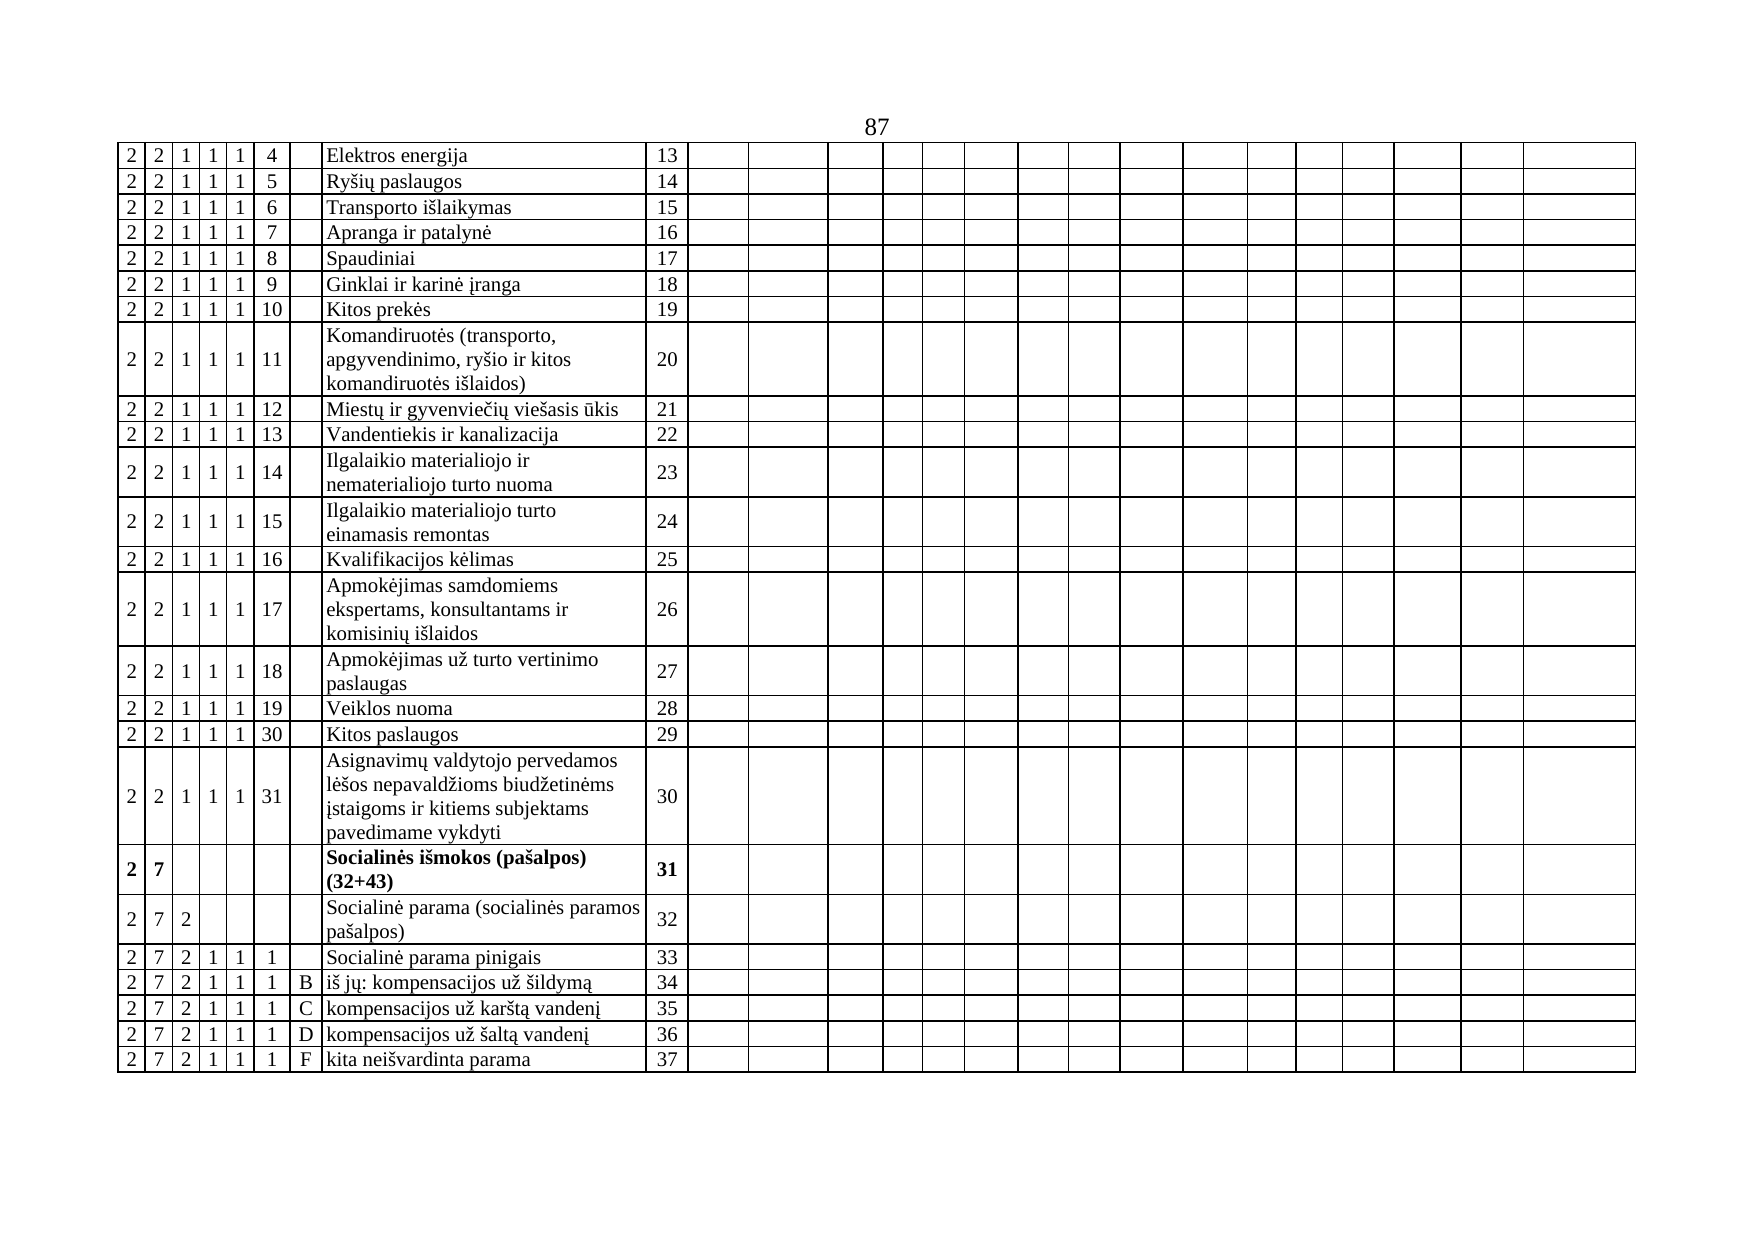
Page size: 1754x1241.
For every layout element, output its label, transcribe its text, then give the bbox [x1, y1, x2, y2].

table_cell 2 [173, 970, 199, 994]
table_cell [1121, 1022, 1182, 1046]
table_cell Socialinė parama (socialinės paramos pašalpos) [323, 895, 645, 943]
table_cell 2 [119, 1047, 144, 1071]
table_cell [1462, 297, 1523, 321]
table_cell 1 [200, 220, 226, 244]
table_cell [1019, 246, 1068, 270]
table_cell [1019, 996, 1068, 1020]
table_cell [1343, 246, 1393, 270]
table_cell 2 [119, 498, 144, 546]
table_cell [829, 272, 882, 296]
table_cell 1 [227, 220, 253, 244]
table_cell [1184, 448, 1247, 496]
table_cell [291, 397, 321, 421]
table_cell [749, 970, 827, 994]
table_cell [884, 696, 922, 720]
table_cell [965, 748, 1017, 844]
table_cell Ilgalaikio materialiojo ir nematerialiojo turto nuoma [323, 448, 645, 496]
table_cell [689, 945, 748, 969]
table_cell [1297, 970, 1342, 994]
table_cell 12 [255, 397, 289, 421]
table_cell 1 [173, 448, 199, 496]
table_cell [1184, 895, 1247, 943]
table_cell Apmokėjimas samdomiems ekspertams, konsultantams ir komisinių išlaidos [323, 573, 645, 645]
table_cell 7 [146, 1047, 172, 1071]
table_cell 2 [173, 996, 199, 1020]
table_cell [1184, 246, 1247, 270]
table_cell 1 [173, 220, 199, 244]
table_cell [1343, 547, 1393, 571]
table_cell [829, 970, 882, 994]
table_cell [1524, 722, 1635, 746]
table_cell [689, 143, 748, 167]
table_cell 2 [146, 220, 172, 244]
table_cell 2 [146, 748, 172, 844]
table_cell [1184, 422, 1247, 446]
table_cell [1248, 996, 1295, 1020]
table_cell [1019, 169, 1068, 193]
table_cell [1297, 945, 1342, 969]
table_cell 1 [227, 397, 253, 421]
table_cell 8 [255, 246, 289, 270]
table_cell 2 [146, 547, 172, 571]
table_cell 31 [255, 748, 289, 844]
table_cell [749, 722, 827, 746]
table_cell [884, 1047, 922, 1071]
table_cell [829, 246, 882, 270]
table_cell 7 [146, 895, 172, 943]
table_cell [1069, 220, 1119, 244]
table_cell [1462, 220, 1523, 244]
table_cell 2 [119, 220, 144, 244]
table_cell 6 [255, 195, 289, 219]
table_cell [1343, 422, 1393, 446]
table_cell [1343, 696, 1393, 720]
table_cell [923, 895, 964, 943]
table_cell [1297, 895, 1342, 943]
table_cell 2 [146, 498, 172, 546]
table_cell 7 [146, 845, 172, 893]
table_cell [965, 169, 1017, 193]
table_cell 1 [227, 323, 253, 395]
table_cell [1297, 169, 1342, 193]
table_cell [923, 748, 964, 844]
table_cell [689, 498, 748, 546]
table_cell 7 [146, 970, 172, 994]
table_cell [884, 448, 922, 496]
table_cell [1524, 169, 1635, 193]
table_cell [1069, 945, 1119, 969]
table_cell 11 [255, 323, 289, 395]
table_cell [923, 272, 964, 296]
table_cell 1 [227, 573, 253, 645]
table_cell [1019, 422, 1068, 446]
table_cell [1248, 397, 1295, 421]
table_cell [1069, 498, 1119, 546]
table_cell [1121, 272, 1182, 296]
table_cell [1248, 297, 1295, 321]
table_cell [1395, 573, 1460, 645]
table_cell [1019, 722, 1068, 746]
table_cell [1343, 272, 1393, 296]
table_cell [1524, 945, 1635, 969]
table_cell [689, 573, 748, 645]
table_cell [1395, 895, 1460, 943]
table_cell Transporto išlaikymas [323, 195, 645, 219]
table_cell [1462, 195, 1523, 219]
table_cell [291, 945, 321, 969]
table_cell [749, 220, 827, 244]
table_cell [923, 647, 964, 695]
table_cell 22 [647, 422, 687, 446]
table_cell [749, 297, 827, 321]
table_cell [829, 195, 882, 219]
table_cell [291, 647, 321, 695]
table_cell [923, 696, 964, 720]
table_cell 2 [173, 895, 199, 943]
table_cell [1121, 945, 1182, 969]
table_cell [1462, 323, 1523, 395]
table_cell [291, 422, 321, 446]
table_cell [749, 397, 827, 421]
table_cell [1343, 323, 1393, 395]
table_cell [1462, 498, 1523, 546]
table_cell 2 [119, 895, 144, 943]
table_cell [1184, 547, 1247, 571]
table_cell [829, 422, 882, 446]
table_cell [923, 323, 964, 395]
table_cell [1395, 845, 1460, 893]
table_cell Ryšių paslaugos [323, 169, 645, 193]
table_cell [1184, 748, 1247, 844]
table_cell [1069, 397, 1119, 421]
table_cell [829, 573, 882, 645]
table_cell [1069, 547, 1119, 571]
table_cell [884, 297, 922, 321]
table_cell [1395, 1022, 1460, 1046]
table_cell 1 [200, 722, 226, 746]
table_cell 1 [200, 297, 226, 321]
table_cell [1019, 397, 1068, 421]
table_cell [829, 143, 882, 167]
table_cell [1069, 1022, 1119, 1046]
table_cell [829, 647, 882, 695]
table_cell [1121, 1047, 1182, 1071]
table_cell [1069, 246, 1119, 270]
table_cell 33 [647, 945, 687, 969]
table_cell [1297, 996, 1342, 1020]
table_cell 1 [200, 996, 226, 1020]
table_cell 2 [119, 573, 144, 645]
table_cell 1 [200, 169, 226, 193]
table_cell 7 [146, 945, 172, 969]
table_cell [829, 996, 882, 1020]
table_cell [1248, 323, 1295, 395]
table_cell [1524, 1022, 1635, 1046]
table_cell [884, 970, 922, 994]
table_cell [1184, 143, 1247, 167]
table_cell 1 [173, 169, 199, 193]
table_cell 1 [173, 297, 199, 321]
table_cell [1121, 647, 1182, 695]
table_cell [1343, 1047, 1393, 1071]
table_cell 1 [227, 748, 253, 844]
table_cell [1121, 748, 1182, 844]
table_cell 1 [227, 547, 253, 571]
table_cell [1395, 748, 1460, 844]
table_cell [1297, 573, 1342, 645]
table_cell [965, 143, 1017, 167]
table_cell [1462, 422, 1523, 446]
table_cell [1395, 970, 1460, 994]
table_cell [1019, 845, 1068, 893]
table_cell [1524, 573, 1635, 645]
table_cell [1524, 246, 1635, 270]
table_cell 2 [119, 970, 144, 994]
table_cell [1019, 647, 1068, 695]
table_cell [291, 297, 321, 321]
table_cell 1 [173, 323, 199, 395]
table_cell [689, 297, 748, 321]
table_cell [689, 422, 748, 446]
table_cell 32 [647, 895, 687, 943]
table_cell [1121, 297, 1182, 321]
table_cell [965, 996, 1017, 1020]
table_cell [749, 422, 827, 446]
table_cell Vandentiekis ir kanalizacija [323, 422, 645, 446]
table_cell [749, 547, 827, 571]
table_cell 2 [146, 272, 172, 296]
table_cell 36 [647, 1022, 687, 1046]
table_cell [749, 696, 827, 720]
table_cell 1 [173, 397, 199, 421]
table_cell [291, 272, 321, 296]
table_cell [829, 297, 882, 321]
table_cell [1248, 195, 1295, 219]
table_cell [1069, 169, 1119, 193]
table_cell 2 [173, 1022, 199, 1046]
table_cell 30 [647, 748, 687, 844]
table_cell [1395, 996, 1460, 1020]
table_cell [923, 397, 964, 421]
table_cell [749, 143, 827, 167]
table_cell [965, 722, 1017, 746]
table_cell [1462, 448, 1523, 496]
table_cell 14 [255, 448, 289, 496]
table_cell [1462, 573, 1523, 645]
table_cell [1395, 323, 1460, 395]
table_cell [1297, 220, 1342, 244]
table_cell 1 [227, 448, 253, 496]
table_cell 2 [119, 272, 144, 296]
table_cell [829, 722, 882, 746]
table_cell [1184, 498, 1247, 546]
table_cell [1248, 696, 1295, 720]
table_cell B [291, 970, 321, 994]
table_cell [1248, 1047, 1295, 1071]
table_cell 15 [255, 498, 289, 546]
table_cell [689, 246, 748, 270]
table_cell [1248, 220, 1295, 244]
table_cell [1121, 220, 1182, 244]
table_cell [291, 220, 321, 244]
table_cell [689, 748, 748, 844]
table_cell [829, 748, 882, 844]
table_cell 21 [647, 397, 687, 421]
table_cell [884, 547, 922, 571]
table_cell [1297, 195, 1342, 219]
table_cell 2 [146, 573, 172, 645]
table_cell [1019, 498, 1068, 546]
table_cell [965, 945, 1017, 969]
table_cell 1 [200, 573, 226, 645]
table_cell [1462, 246, 1523, 270]
table_cell Veiklos nuoma [323, 696, 645, 720]
table_cell [965, 397, 1017, 421]
table_cell [1019, 297, 1068, 321]
table_cell 1 [200, 143, 226, 167]
table_cell [965, 195, 1017, 219]
table_cell [1395, 1047, 1460, 1071]
table_cell [749, 323, 827, 395]
table_cell [1121, 169, 1182, 193]
table_cell [1184, 297, 1247, 321]
table_cell [689, 1022, 748, 1046]
table_cell [1019, 272, 1068, 296]
table_cell 1 [227, 945, 253, 969]
table_cell [1184, 573, 1247, 645]
table_cell [1019, 1047, 1068, 1071]
table_cell 1 [227, 143, 253, 167]
table_cell 1 [255, 1047, 289, 1071]
table_cell [1524, 547, 1635, 571]
table_cell [1184, 996, 1247, 1020]
table_cell [1297, 498, 1342, 546]
table_cell [1121, 696, 1182, 720]
table_cell 2 [119, 195, 144, 219]
table_cell 4 [255, 143, 289, 167]
table_cell [1297, 323, 1342, 395]
table_cell [1248, 748, 1295, 844]
table_cell [1297, 1022, 1342, 1046]
table_cell [1248, 246, 1295, 270]
table_cell [1395, 696, 1460, 720]
table_cell [749, 1022, 827, 1046]
table_cell [1343, 970, 1393, 994]
table_cell 2 [146, 722, 172, 746]
table_cell 2 [146, 422, 172, 446]
table_cell [1297, 272, 1342, 296]
table_cell [1121, 448, 1182, 496]
table_cell [1297, 696, 1342, 720]
table_cell 2 [146, 169, 172, 193]
table_cell [1343, 748, 1393, 844]
table_cell [1297, 448, 1342, 496]
table_cell 1 [200, 748, 226, 844]
table_cell 2 [119, 246, 144, 270]
table_cell [1297, 397, 1342, 421]
table_cell [291, 748, 321, 844]
table_cell [923, 195, 964, 219]
table_cell 2 [119, 647, 144, 695]
table_cell [1395, 722, 1460, 746]
table_cell [1121, 547, 1182, 571]
table_cell [749, 845, 827, 893]
table_cell F [291, 1047, 321, 1071]
table_cell [255, 845, 289, 893]
table_cell [965, 422, 1017, 446]
table_cell [829, 696, 882, 720]
table_cell [1462, 397, 1523, 421]
table_cell [1184, 1047, 1247, 1071]
table_cell [1297, 422, 1342, 446]
table_cell [884, 169, 922, 193]
table_cell [965, 246, 1017, 270]
table_cell [1069, 970, 1119, 994]
table_cell [689, 195, 748, 219]
table_cell [884, 272, 922, 296]
table_cell [1343, 169, 1393, 193]
table_cell 2 [119, 996, 144, 1020]
table_cell 2 [119, 143, 144, 167]
table_cell 29 [647, 722, 687, 746]
table_cell [1184, 1022, 1247, 1046]
table_cell [1248, 1022, 1295, 1046]
table_cell [1297, 748, 1342, 844]
table_cell [1395, 647, 1460, 695]
table_cell 17 [647, 246, 687, 270]
table_cell [689, 397, 748, 421]
table_cell 10 [255, 297, 289, 321]
table_cell [1524, 498, 1635, 546]
table_cell 1 [200, 1047, 226, 1071]
table_cell [884, 143, 922, 167]
table_cell [1069, 996, 1119, 1020]
table_cell Apranga ir patalynė [323, 220, 645, 244]
table_cell [923, 169, 964, 193]
table_cell 2 [146, 397, 172, 421]
table_cell 37 [647, 1047, 687, 1071]
table_cell [923, 722, 964, 746]
table_cell [1019, 573, 1068, 645]
table_cell 1 [173, 195, 199, 219]
table_cell Spaudiniai [323, 246, 645, 270]
table_cell 1 [227, 1022, 253, 1046]
table_cell [1248, 970, 1295, 994]
table_cell [1395, 422, 1460, 446]
table_cell [1343, 647, 1393, 695]
table_cell [1343, 195, 1393, 219]
table_cell [1462, 696, 1523, 720]
table_cell [965, 647, 1017, 695]
table_cell [1343, 996, 1393, 1020]
table_cell Komandiruotės (transporto, apgyvendinimo, ryšio ir kitos komandiruotės išlaidos) [323, 323, 645, 395]
table_cell [884, 1022, 922, 1046]
table_cell Kitos prekės [323, 297, 645, 321]
table_cell [1248, 647, 1295, 695]
table_cell [1297, 647, 1342, 695]
table_cell [1019, 1022, 1068, 1046]
table_cell 1 [200, 1022, 226, 1046]
table_cell [689, 845, 748, 893]
table_cell [1019, 547, 1068, 571]
table_cell [689, 996, 748, 1020]
table_cell [1019, 195, 1068, 219]
table_cell [1121, 996, 1182, 1020]
table_cell [884, 323, 922, 395]
table_cell Miestų ir gyvenviečių viešasis ūkis [323, 397, 645, 421]
table_cell [884, 498, 922, 546]
table_cell 2 [146, 323, 172, 395]
table_cell 2 [146, 143, 172, 167]
table_cell [965, 272, 1017, 296]
table_cell [1524, 397, 1635, 421]
table_cell [1462, 1022, 1523, 1046]
table_cell [749, 748, 827, 844]
table_cell [965, 573, 1017, 645]
table_cell [1069, 143, 1119, 167]
table_cell [1462, 647, 1523, 695]
table_cell 1 [200, 246, 226, 270]
table_cell [1462, 1047, 1523, 1071]
table_cell 27 [647, 647, 687, 695]
table_cell [923, 945, 964, 969]
table_cell [829, 845, 882, 893]
table_cell [749, 895, 827, 943]
table_cell [1343, 448, 1393, 496]
table_cell 1 [173, 722, 199, 746]
table_cell 1 [227, 996, 253, 1020]
table_cell [291, 448, 321, 496]
table_cell [291, 547, 321, 571]
table_cell 1 [200, 422, 226, 446]
table_cell [1121, 323, 1182, 395]
table_cell 17 [255, 573, 289, 645]
table_cell [829, 547, 882, 571]
table_cell [200, 895, 226, 943]
table_cell [884, 845, 922, 893]
table_cell 2 [146, 647, 172, 695]
table_cell [1395, 220, 1460, 244]
table_cell [1184, 647, 1247, 695]
table_cell 2 [146, 297, 172, 321]
table_cell kita neišvardinta parama [323, 1047, 645, 1071]
table_cell [1121, 895, 1182, 943]
table_cell [291, 169, 321, 193]
table_cell [689, 547, 748, 571]
table_cell [965, 448, 1017, 496]
table_cell [200, 845, 226, 893]
table_cell 2 [119, 696, 144, 720]
table_cell [965, 297, 1017, 321]
table_cell 2 [119, 448, 144, 496]
table_cell [884, 195, 922, 219]
table_cell [689, 448, 748, 496]
table_cell 5 [255, 169, 289, 193]
table_cell [965, 547, 1017, 571]
table_cell [1524, 996, 1635, 1020]
table_cell [923, 297, 964, 321]
table_cell [1184, 397, 1247, 421]
table_cell [227, 895, 253, 943]
table_cell [923, 1022, 964, 1046]
table_cell [1069, 573, 1119, 645]
table_cell 7 [255, 220, 289, 244]
table_cell [689, 272, 748, 296]
table_cell [1121, 143, 1182, 167]
table_cell [965, 1022, 1017, 1046]
table_cell [1248, 422, 1295, 446]
table_cell [829, 220, 882, 244]
table_cell [1121, 573, 1182, 645]
table_cell [749, 945, 827, 969]
table_cell [1343, 945, 1393, 969]
table_cell 1 [227, 696, 253, 720]
table_cell [1524, 1047, 1635, 1071]
table_cell 2 [119, 945, 144, 969]
table_cell 1 [173, 547, 199, 571]
table_cell [291, 323, 321, 395]
table_cell [1524, 448, 1635, 496]
table_cell [1395, 143, 1460, 167]
table_cell 1 [173, 246, 199, 270]
table_cell 2 [119, 323, 144, 395]
table_cell 1 [173, 748, 199, 844]
table_cell [1297, 246, 1342, 270]
table_cell 28 [647, 696, 687, 720]
table_cell [1069, 1047, 1119, 1071]
table_cell [829, 323, 882, 395]
table_cell 9 [255, 272, 289, 296]
table_cell 1 [255, 1022, 289, 1046]
table_cell [1297, 143, 1342, 167]
table_cell [1069, 422, 1119, 446]
table_cell [1121, 498, 1182, 546]
table_cell [1121, 422, 1182, 446]
table_cell 1 [173, 573, 199, 645]
table_cell [884, 573, 922, 645]
table_cell [749, 647, 827, 695]
table_cell D [291, 1022, 321, 1046]
table_cell [689, 696, 748, 720]
table_cell [923, 573, 964, 645]
table_cell [1121, 397, 1182, 421]
table_cell 25 [647, 547, 687, 571]
table_cell [884, 722, 922, 746]
table_cell C [291, 996, 321, 1020]
table_cell [291, 696, 321, 720]
table_cell 15 [647, 195, 687, 219]
table_cell [1019, 220, 1068, 244]
table_cell 1 [200, 448, 226, 496]
table_cell 18 [255, 647, 289, 695]
table_cell 7 [146, 1022, 172, 1046]
table_cell [749, 1047, 827, 1071]
table_cell 2 [119, 845, 144, 893]
table_cell 2 [173, 945, 199, 969]
table_cell [923, 246, 964, 270]
table_cell [1297, 722, 1342, 746]
table_cell [1395, 945, 1460, 969]
table_cell Asignavimų valdytojo pervedamos lėšos nepavaldžioms biudžetinėms įstaigoms ir kitiems subjektams pavedimame vykdyti [323, 748, 645, 844]
table_cell 19 [255, 696, 289, 720]
table_cell [1184, 323, 1247, 395]
table_cell [884, 748, 922, 844]
table_cell [1462, 547, 1523, 571]
table_cell [1343, 397, 1393, 421]
table_cell kompensacijos už karštą vandenį [323, 996, 645, 1020]
table_cell [829, 1022, 882, 1046]
table_cell Socialinės išmokos (pašalpos) (32+43) [323, 845, 645, 893]
table_cell 2 [173, 1047, 199, 1071]
table_cell [1395, 397, 1460, 421]
table_cell [1395, 169, 1460, 193]
table_cell [1343, 1022, 1393, 1046]
table_cell [689, 647, 748, 695]
table_cell [1395, 547, 1460, 571]
table_cell [1395, 297, 1460, 321]
table_cell [1069, 195, 1119, 219]
table_cell 2 [119, 722, 144, 746]
table_cell [1462, 895, 1523, 943]
table_cell [291, 573, 321, 645]
table_cell 2 [119, 1022, 144, 1046]
table_cell [1121, 722, 1182, 746]
table_cell 19 [647, 297, 687, 321]
table_cell 1 [255, 996, 289, 1020]
table_cell 1 [227, 498, 253, 546]
table_cell [749, 169, 827, 193]
table_cell [829, 397, 882, 421]
table_cell 16 [647, 220, 687, 244]
table_cell [923, 448, 964, 496]
table_cell 1 [200, 696, 226, 720]
table_cell [1462, 169, 1523, 193]
table_cell 1 [227, 272, 253, 296]
table_cell Ilgalaikio materialiojo turto einamasis remontas [323, 498, 645, 546]
table_cell [1395, 195, 1460, 219]
table_cell [1524, 647, 1635, 695]
table_cell [173, 845, 199, 893]
table_cell [1297, 547, 1342, 571]
table_cell [749, 448, 827, 496]
table_cell [1069, 297, 1119, 321]
table_cell 1 [200, 323, 226, 395]
table_cell [884, 895, 922, 943]
table_cell [291, 722, 321, 746]
table_cell [923, 143, 964, 167]
table_cell [1462, 996, 1523, 1020]
table_cell [1248, 498, 1295, 546]
table_cell 1 [227, 297, 253, 321]
table_cell [1248, 143, 1295, 167]
table_cell [829, 895, 882, 943]
table_cell [1184, 195, 1247, 219]
table_cell [291, 143, 321, 167]
table_cell [1462, 272, 1523, 296]
table_cell [1248, 547, 1295, 571]
table_cell [1184, 220, 1247, 244]
table_cell 13 [647, 143, 687, 167]
table_cell [1297, 1047, 1342, 1071]
table_cell 1 [227, 1047, 253, 1071]
table_cell [829, 1047, 882, 1071]
table_cell [1395, 498, 1460, 546]
table_cell [1343, 573, 1393, 645]
table_cell [1121, 845, 1182, 893]
table_cell 1 [200, 547, 226, 571]
table_cell [1297, 845, 1342, 893]
table_cell [1069, 272, 1119, 296]
table_cell [689, 722, 748, 746]
table_cell 16 [255, 547, 289, 571]
table_cell [227, 845, 253, 893]
table_cell [1343, 143, 1393, 167]
table_cell [1019, 696, 1068, 720]
table_cell 35 [647, 996, 687, 1020]
table_cell 2 [119, 422, 144, 446]
table_cell 1 [173, 696, 199, 720]
table_cell [965, 323, 1017, 395]
table_cell [1121, 246, 1182, 270]
table_cell [923, 220, 964, 244]
table_cell 1 [200, 647, 226, 695]
table_cell [1019, 895, 1068, 943]
table_cell [749, 498, 827, 546]
table_cell 1 [173, 272, 199, 296]
table_cell 1 [255, 945, 289, 969]
table_cell [1019, 448, 1068, 496]
table_cell [1524, 195, 1635, 219]
table_cell [1524, 323, 1635, 395]
table_cell [923, 996, 964, 1020]
table_cell 1 [200, 195, 226, 219]
table_cell [1462, 748, 1523, 844]
table_cell [965, 970, 1017, 994]
table_cell [291, 895, 321, 943]
table_cell [829, 945, 882, 969]
table_cell [884, 647, 922, 695]
table_cell [1524, 143, 1635, 167]
table_cell [884, 397, 922, 421]
table_cell [1524, 297, 1635, 321]
table_cell 2 [146, 246, 172, 270]
table_cell [1069, 748, 1119, 844]
table_cell 1 [173, 143, 199, 167]
table_cell [1343, 722, 1393, 746]
table_cell [965, 220, 1017, 244]
table_cell [1069, 323, 1119, 395]
table_cell [1462, 970, 1523, 994]
table_cell [1121, 970, 1182, 994]
table_cell 13 [255, 422, 289, 446]
table_cell [749, 195, 827, 219]
table_cell [923, 498, 964, 546]
table_cell kompensacijos už šaltą vandenį [323, 1022, 645, 1046]
table_cell [1297, 297, 1342, 321]
table_cell [1184, 169, 1247, 193]
table_cell [965, 895, 1017, 943]
table_cell [1248, 895, 1295, 943]
table_cell [689, 323, 748, 395]
table_cell 1 [200, 397, 226, 421]
table_cell [965, 498, 1017, 546]
table_cell [1248, 573, 1295, 645]
table_cell [884, 246, 922, 270]
table_cell 1 [200, 498, 226, 546]
table_cell [1184, 945, 1247, 969]
table_cell [1019, 323, 1068, 395]
table_cell 2 [119, 297, 144, 321]
table_cell [1524, 696, 1635, 720]
table_cell [965, 1047, 1017, 1071]
table_cell 24 [647, 498, 687, 546]
table_cell 1 [227, 647, 253, 695]
table_cell [1524, 272, 1635, 296]
table_cell 1 [227, 169, 253, 193]
table_cell [689, 970, 748, 994]
table_cell 34 [647, 970, 687, 994]
table_cell [1395, 246, 1460, 270]
table_cell [829, 448, 882, 496]
table_cell 18 [647, 272, 687, 296]
table_cell [1184, 696, 1247, 720]
table_cell [1524, 895, 1635, 943]
table_cell [1069, 722, 1119, 746]
table_cell [749, 996, 827, 1020]
table_cell [1019, 970, 1068, 994]
table_cell 31 [647, 845, 687, 893]
table_cell [1462, 143, 1523, 167]
table_cell 2 [146, 696, 172, 720]
table_cell [1184, 845, 1247, 893]
table_cell [749, 573, 827, 645]
table_cell 23 [647, 448, 687, 496]
table_cell [291, 246, 321, 270]
table_cell 1 [227, 722, 253, 746]
table_cell [884, 422, 922, 446]
table_cell [1462, 845, 1523, 893]
table_cell [1343, 845, 1393, 893]
table_cell [1462, 945, 1523, 969]
table_cell Apmokėjimas už turto vertinimo paslaugas [323, 647, 645, 695]
table_cell [749, 246, 827, 270]
table_cell [1395, 272, 1460, 296]
table_cell [965, 696, 1017, 720]
table_cell [689, 220, 748, 244]
table_cell 14 [647, 169, 687, 193]
table_cell [689, 1047, 748, 1071]
table_cell 1 [200, 945, 226, 969]
table_cell [1069, 647, 1119, 695]
table_cell [923, 970, 964, 994]
table_cell [1524, 422, 1635, 446]
table_cell [1019, 143, 1068, 167]
table_cell [1524, 970, 1635, 994]
table_cell [1184, 272, 1247, 296]
table_cell [1395, 448, 1460, 496]
table_cell [1524, 220, 1635, 244]
table_cell [1462, 722, 1523, 746]
table_cell 2 [146, 195, 172, 219]
table_cell [1248, 845, 1295, 893]
table_cell [291, 845, 321, 893]
table_cell [1524, 748, 1635, 844]
table_cell [884, 220, 922, 244]
table_cell [1184, 722, 1247, 746]
table_cell 1 [227, 246, 253, 270]
table_cell [923, 422, 964, 446]
table_cell 1 [255, 970, 289, 994]
table_cell 2 [119, 397, 144, 421]
table_cell Ginklai ir karinė įranga [323, 272, 645, 296]
table_cell [1248, 945, 1295, 969]
table_cell 1 [173, 422, 199, 446]
table_cell [1121, 195, 1182, 219]
table_cell Elektros energija [323, 143, 645, 167]
table_cell 2 [119, 748, 144, 844]
table_cell [1343, 498, 1393, 546]
table_cell [1248, 272, 1295, 296]
table_cell 1 [227, 422, 253, 446]
table_cell [689, 169, 748, 193]
table_cell [689, 895, 748, 943]
table_cell [1069, 696, 1119, 720]
table_cell 2 [119, 547, 144, 571]
table_cell [1343, 220, 1393, 244]
table_cell [884, 996, 922, 1020]
table_cell [1019, 748, 1068, 844]
table_cell [1184, 970, 1247, 994]
table_cell [965, 845, 1017, 893]
table_cell [1248, 448, 1295, 496]
table_cell Kvalifikacijos kėlimas [323, 547, 645, 571]
table_cell iš jų: kompensacijos už šildymą [323, 970, 645, 994]
table_cell 2 [146, 448, 172, 496]
table_cell 26 [647, 573, 687, 645]
table_cell [1343, 895, 1393, 943]
table_cell [923, 547, 964, 571]
table_cell Kitos paslaugos [323, 722, 645, 746]
table_cell [1069, 895, 1119, 943]
table_cell [923, 845, 964, 893]
table_cell 20 [647, 323, 687, 395]
table_cell 1 [200, 970, 226, 994]
table_cell [923, 1047, 964, 1071]
table_cell [1019, 945, 1068, 969]
table_cell [255, 895, 289, 943]
table_cell 1 [173, 498, 199, 546]
table_cell 30 [255, 722, 289, 746]
table_cell 2 [119, 169, 144, 193]
table_cell 1 [173, 647, 199, 695]
table_cell [829, 498, 882, 546]
table_cell 1 [200, 272, 226, 296]
table_cell [1069, 448, 1119, 496]
table_cell [291, 195, 321, 219]
table_cell [829, 169, 882, 193]
table_cell [1524, 845, 1635, 893]
table_cell [1069, 845, 1119, 893]
table_cell [749, 272, 827, 296]
table_cell Socialinė parama pinigais [323, 945, 645, 969]
table_cell 1 [227, 195, 253, 219]
table_cell [884, 945, 922, 969]
table_cell [1343, 297, 1393, 321]
table_cell [1248, 722, 1295, 746]
table_cell 1 [227, 970, 253, 994]
table_cell [291, 498, 321, 546]
table_cell [1248, 169, 1295, 193]
table_cell 7 [146, 996, 172, 1020]
